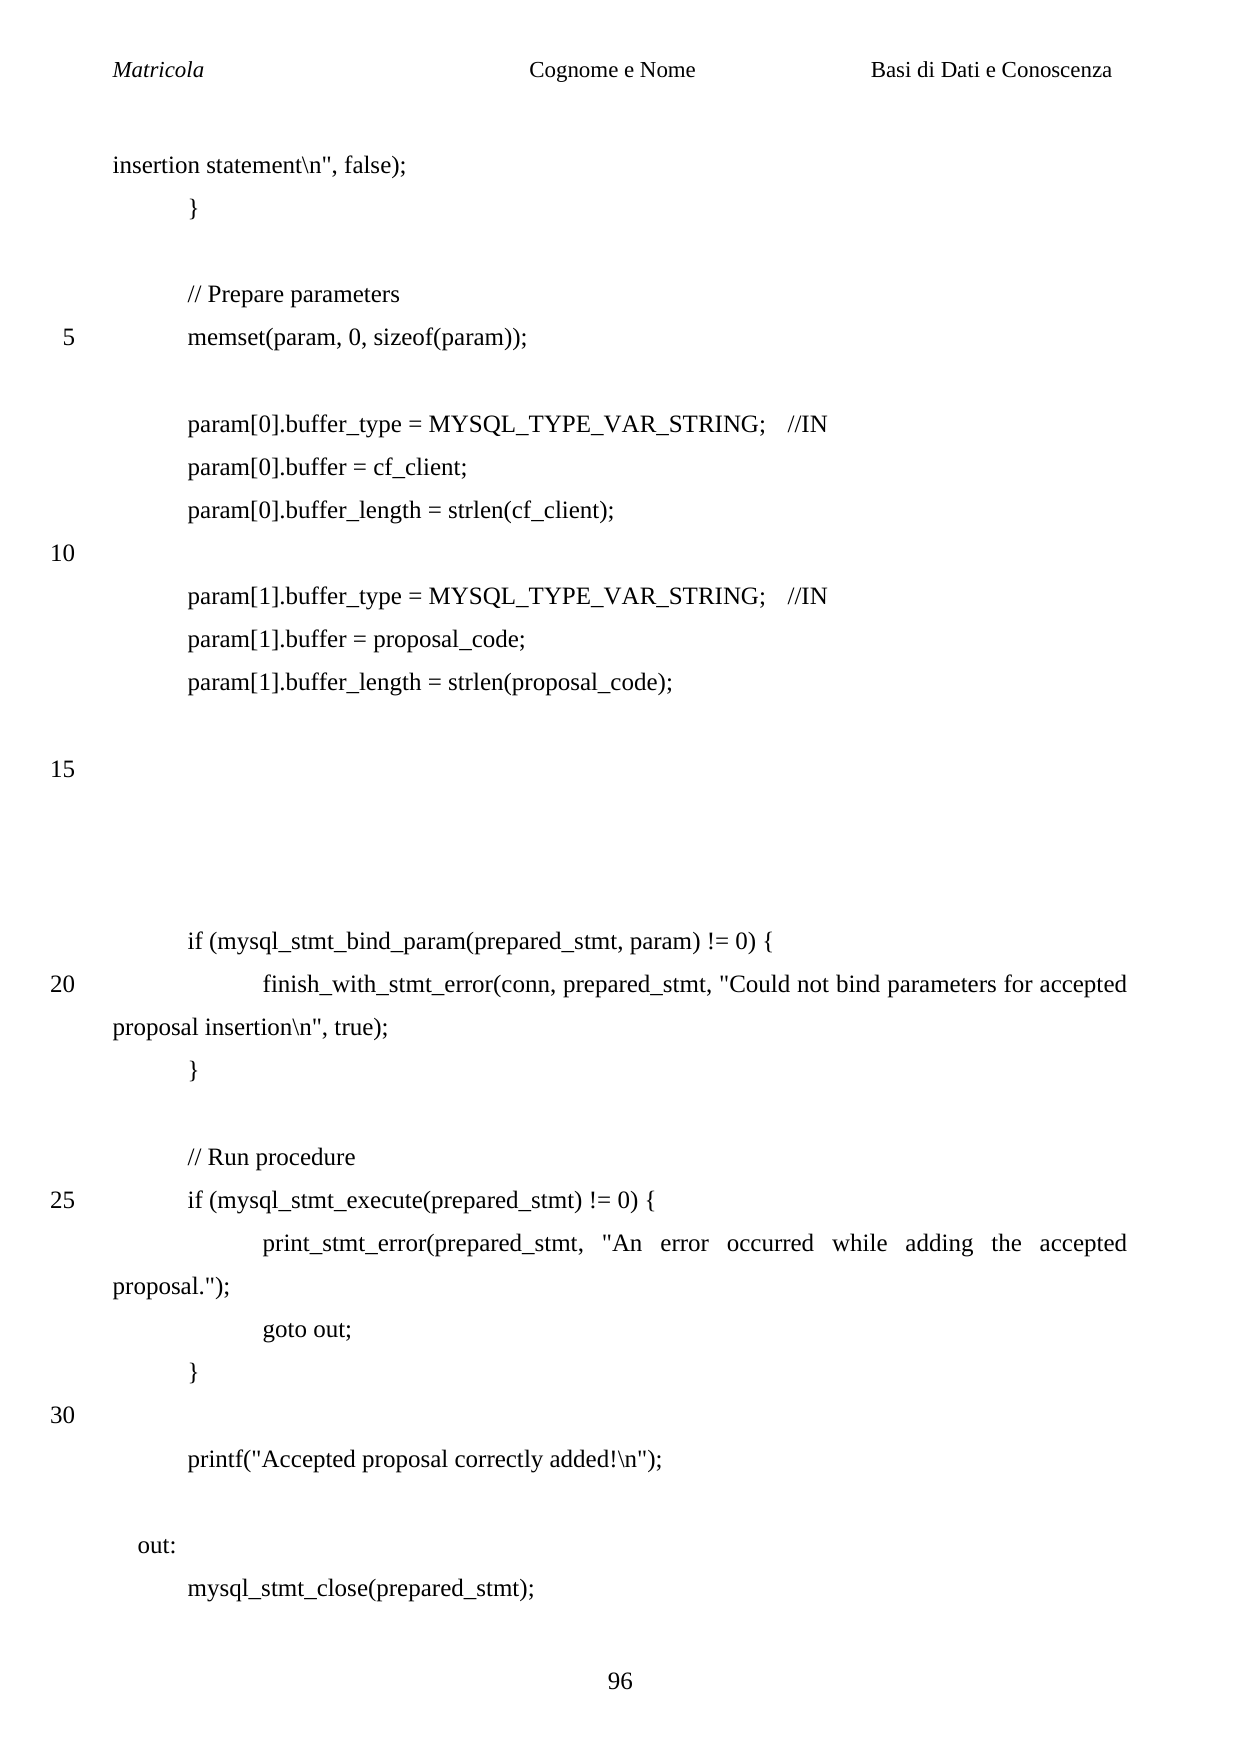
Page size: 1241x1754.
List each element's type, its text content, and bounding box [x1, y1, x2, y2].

text if (mysql_stmt_bind_param(prepared_stmt, param) != 0) { [112, 926, 1128, 955]
text finish_with_stmt_error(conn, prepared_stmt, "Could not bind parameters for accepted proposal insertion\n", true); [112, 969, 1128, 1041]
text goto out; [112, 1314, 1128, 1343]
text } [112, 1357, 1128, 1386]
text param[0].buffer_length = strlen(cf_client); [112, 495, 1128, 524]
text memset(param, 0, sizeof(param)); [112, 322, 1128, 351]
text param[0].buffer_type = MYSQL_TYPE_VAR_STRING; //IN [112, 409, 1128, 437]
text printf("Accepted proposal correctly added!\n"); [112, 1444, 1128, 1472]
text // Prepare parameters [112, 279, 1128, 308]
text param[1].buffer = proposal_code; [112, 624, 1128, 653]
text } [112, 193, 1128, 222]
text print_stmt_error(prepared_stmt, "An error occurred while adding the accepted proposal."); [112, 1228, 1128, 1300]
text param[1].buffer_type = MYSQL_TYPE_VAR_STRING; //IN [112, 581, 1128, 610]
text // Run procedure [112, 1142, 1128, 1171]
text if (mysql_stmt_execute(prepared_stmt) != 0) { [112, 1185, 1128, 1214]
text mysql_stmt_close(prepared_stmt); [112, 1573, 1128, 1602]
text param[0].buffer = cf_client; [112, 452, 1128, 481]
text out: [112, 1530, 1128, 1559]
text insertion statement\n", false); [112, 150, 1128, 179]
text } [112, 1056, 1128, 1084]
text param[1].buffer_length = strlen(proposal_code); [112, 667, 1128, 696]
